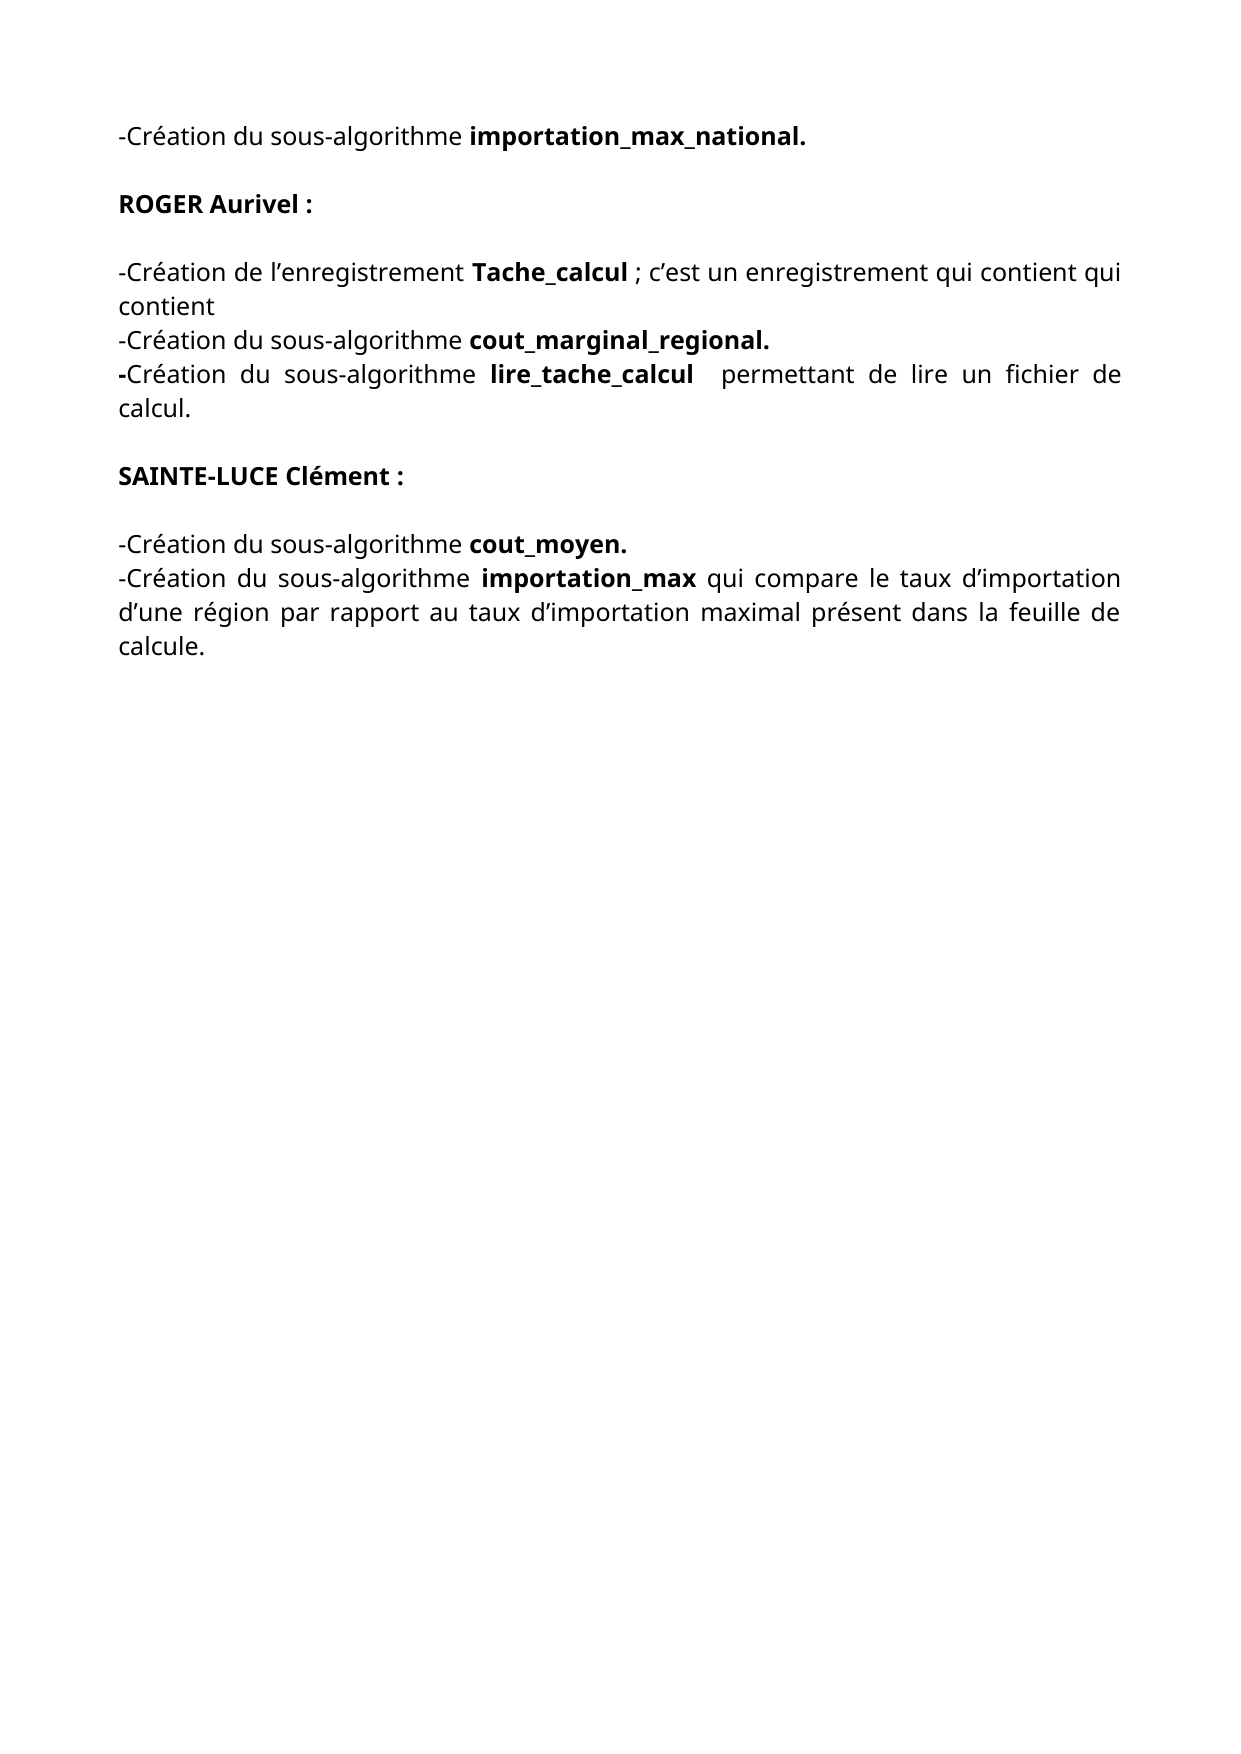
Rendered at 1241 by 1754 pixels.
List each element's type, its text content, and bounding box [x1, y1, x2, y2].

text SAINTE-LUCE Clément : [118, 459, 1122, 493]
text -Création du sous-algorithme cout_moyen. [118, 527, 1122, 561]
text -Création du sous-algorithme importation_max qui compare le taux d’importation d’une région par rapport au taux d’importation maximal présent dans la feuille de calcule. [118, 561, 1122, 663]
text -Création de l’enregistrement Tache_calcul ; c’est un enregistrement qui contient qui contient [118, 254, 1122, 322]
text ROGER Aurivel : [118, 186, 1122, 220]
text -Création du sous-algorithme importation_max_national. [118, 118, 1122, 152]
text -Création du sous-algorithme lire_tache_calcul permettant de lire un fichier de calcul. [118, 357, 1122, 425]
text -Création du sous-algorithme cout_marginal_regional. [118, 322, 1122, 357]
